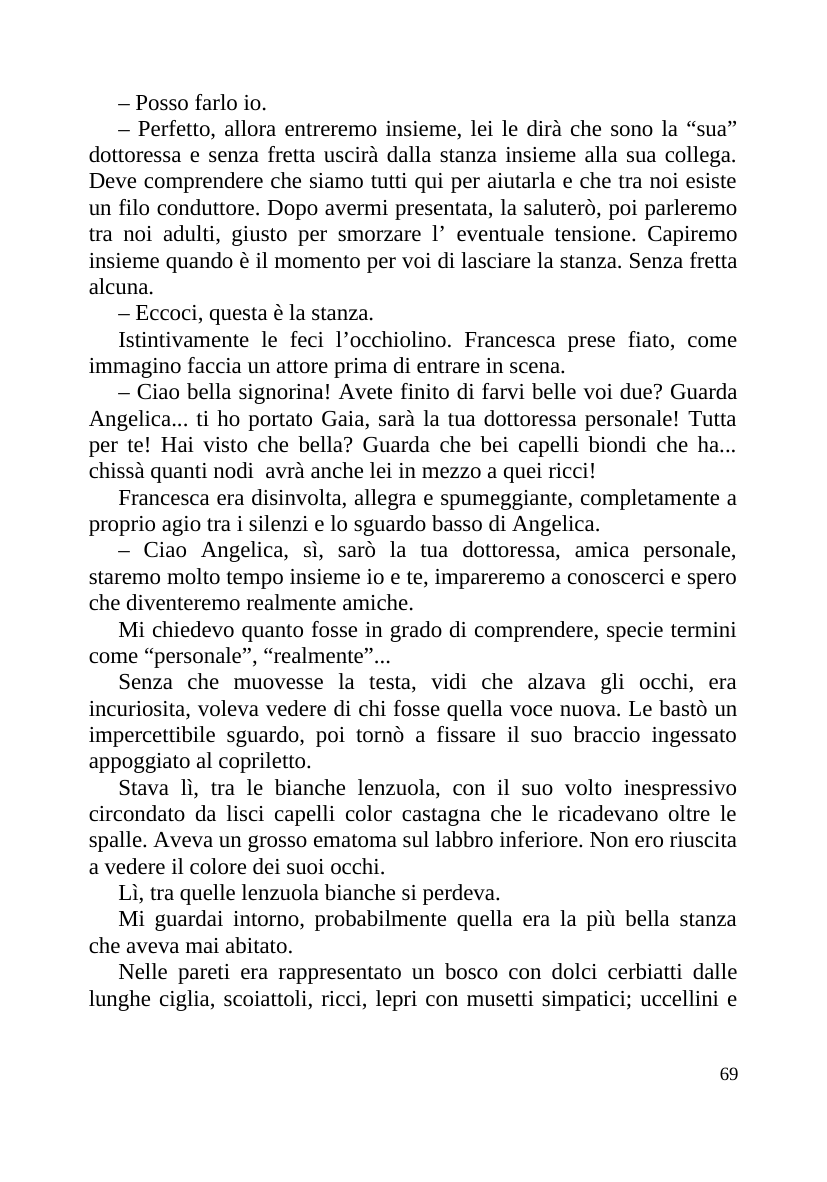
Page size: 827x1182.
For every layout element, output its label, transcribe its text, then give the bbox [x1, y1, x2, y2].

text – Perfetto, allora entreremo insieme, lei le dirà che sono la “sua” dottoressa e senza fretta uscirà dalla stanza insieme alla sua collega. Deve comprendere che siamo tutti qui per aiutarla e che tra noi esiste un filo conduttore. Dopo avermi presentata, la saluterò, poi parleremo tra noi adulti, giusto per smorzare l’ eventuale tensione. Capiremo insieme quando è il momento per voi di lasciare la stanza. Senza fretta alcuna. [88, 115, 738, 299]
text – Posso farlo io. [88, 88, 738, 115]
text Istintivamente le feci l’occhiolino. Francesca prese fiato, come immagino faccia un attore prima di entrare in scena. [88, 326, 738, 378]
text – Eccoci, questa è la stanza. [88, 299, 738, 326]
text Senza che muovesse la testa, vidi che alzava gli occhi, era incuriosita, voleva vedere di chi fosse quella voce nuova. Le bastò un impercettibile sguardo, poi tornò a fissare il suo braccio ingessato appoggiato al copriletto. [88, 668, 738, 774]
text Francesca era disinvolta, allegra e spumeggiante, completamente a proprio agio tra i silenzi e lo sguardo basso di Angelica. [88, 484, 738, 537]
text – Ciao Angelica, sì, sarò la tua dottoressa, amica personale, staremo molto tempo insieme io e te, impareremo a conoscerci e spero che diventeremo realmente amiche. [88, 537, 738, 616]
text Mi guardai intorno, probabilmente quella era la più bella stanza che aveva mai abitato. [88, 906, 738, 958]
text Lì, tra quelle lenzuola bianche si perdeva. [88, 879, 738, 906]
text Stava lì, tra le bianche lenzuola, con il suo volto inespressivo circondato da lisci capelli color castagna che le ricadevano oltre le spalle. Aveva un grosso ematoma sul labbro inferiore. Non ero riuscita a vedere il colore dei suoi occhi. [88, 774, 738, 879]
text – Ciao bella signorina! Avete finito di farvi belle voi due? Guarda Angelica... ti ho portato Gaia, sarà la tua dottoressa personale! Tutta per te! Hai visto che bella? Guarda che bei capelli biondi che ha... chissà quanti nodi avrà anche lei in mezzo a quei ricci! [88, 378, 738, 484]
text Nelle pareti era rappresentato un bosco con dolci cerbiatti dalle lunghe ciglia, scoiattoli, ricci, lepri con musetti simpatici; uccellini e [88, 958, 738, 1011]
text Mi chiedevo quanto fosse in grado di comprendere, specie termini come “personale”, “realmente”... [88, 616, 738, 668]
